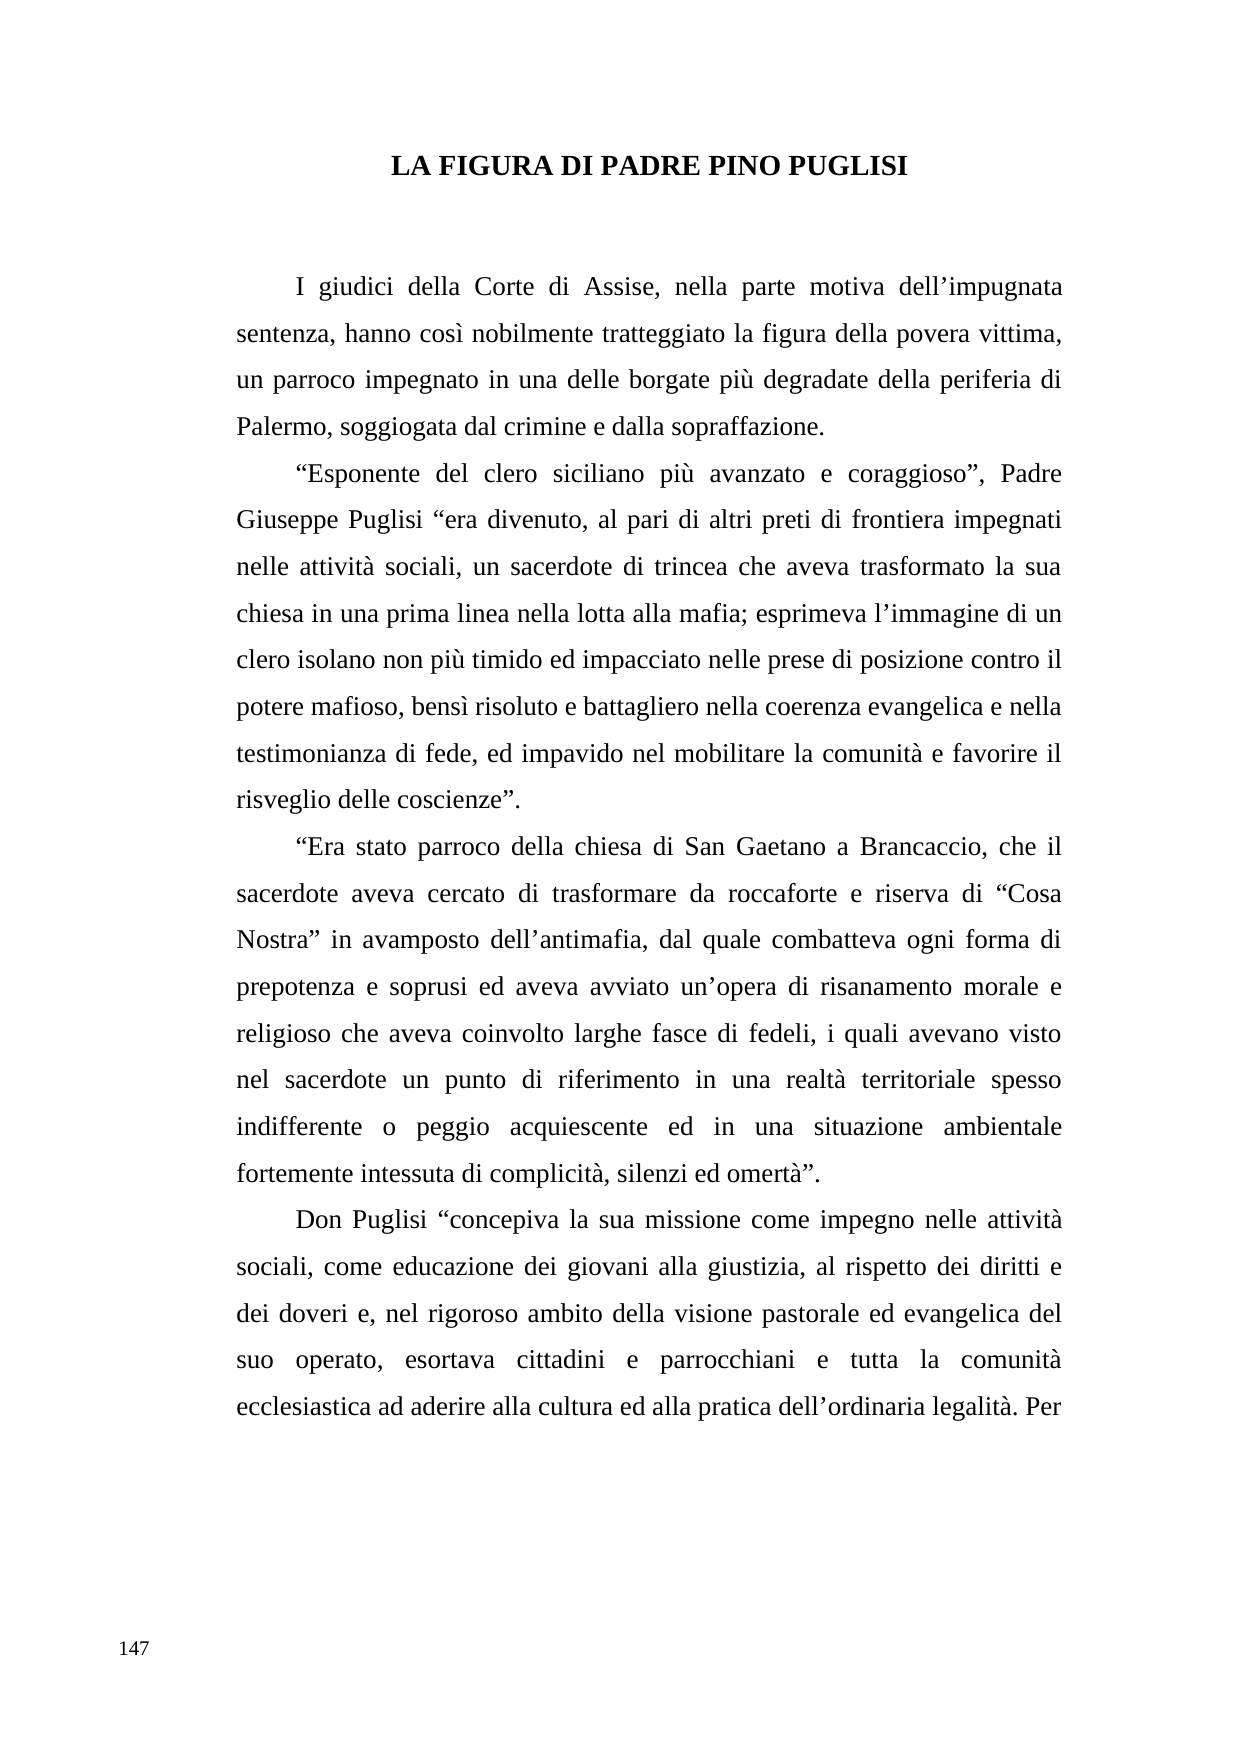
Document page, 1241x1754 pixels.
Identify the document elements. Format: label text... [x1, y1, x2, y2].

text Don Puglisi “concepiva la sua missione come impegno nelle attività sociali, come educazione dei giovani alla giustizia, al rispetto dei diritti e dei doveri e, nel rigoroso ambito della visione pastorale ed evangelica del suo operato, esortava cittadini e parrocchiani e tutta la comunità ecclesiastica ad aderire alla cultura ed alla pratica dell’ordinaria legalità. Per [236, 1203, 1063, 1421]
text “Esponente del clero siciliano più avanzato e coraggioso”, Padre Giuseppe Puglisi “era divenuto, al pari di altri preti di frontiera impegnati nelle attività sociali, un sacerdote di trincea che aveva trasformato la sua chiesa in una prima linea nella lotta alla mafia; esprimeva l’immagine di un clero isolano non più timido ed impacciato nelle prese di posizione contro il potere mafioso, bensì risoluto e battagliero nella coerenza evangelica e nella testimonianza di fede, ed impavido nel mobilitare la comunità e favorire il risveglio delle coscienze”. [236, 457, 1063, 814]
text I giudici della Corte di Assise, nella parte motiva dell’impugnata sentenza, hanno così nobilmente tratteggiato la figura della povera vittima, un parroco impegnato in una delle borgate più degradate della periferia di Palermo, soggiogata dal crimine e dalla sopraffazione. [236, 270, 1063, 441]
text LA FIGURA DI PADRE PINO PUGLISI [236, 148, 1063, 181]
text “Era stato parroco della chiesa di San Gaetano a Brancaccio, che il sacerdote aveva cercato di trasformare da roccaforte e riserva di “Cosa Nostra” in avamposto dell’antimafia, dal quale combatteva ogni forma di prepotenza e soprusi ed aveva avviato un’opera di risanamento morale e religioso che aveva coinvolto larghe fasce di fedeli, i quali avevano visto nel sacerdote un punto di riferimento in una realtà territoriale spesso indifferente o peggio acquiescente ed in una situazione ambientale fortemente intessuta di complicità, silenzi ed omertà”. [236, 830, 1063, 1188]
